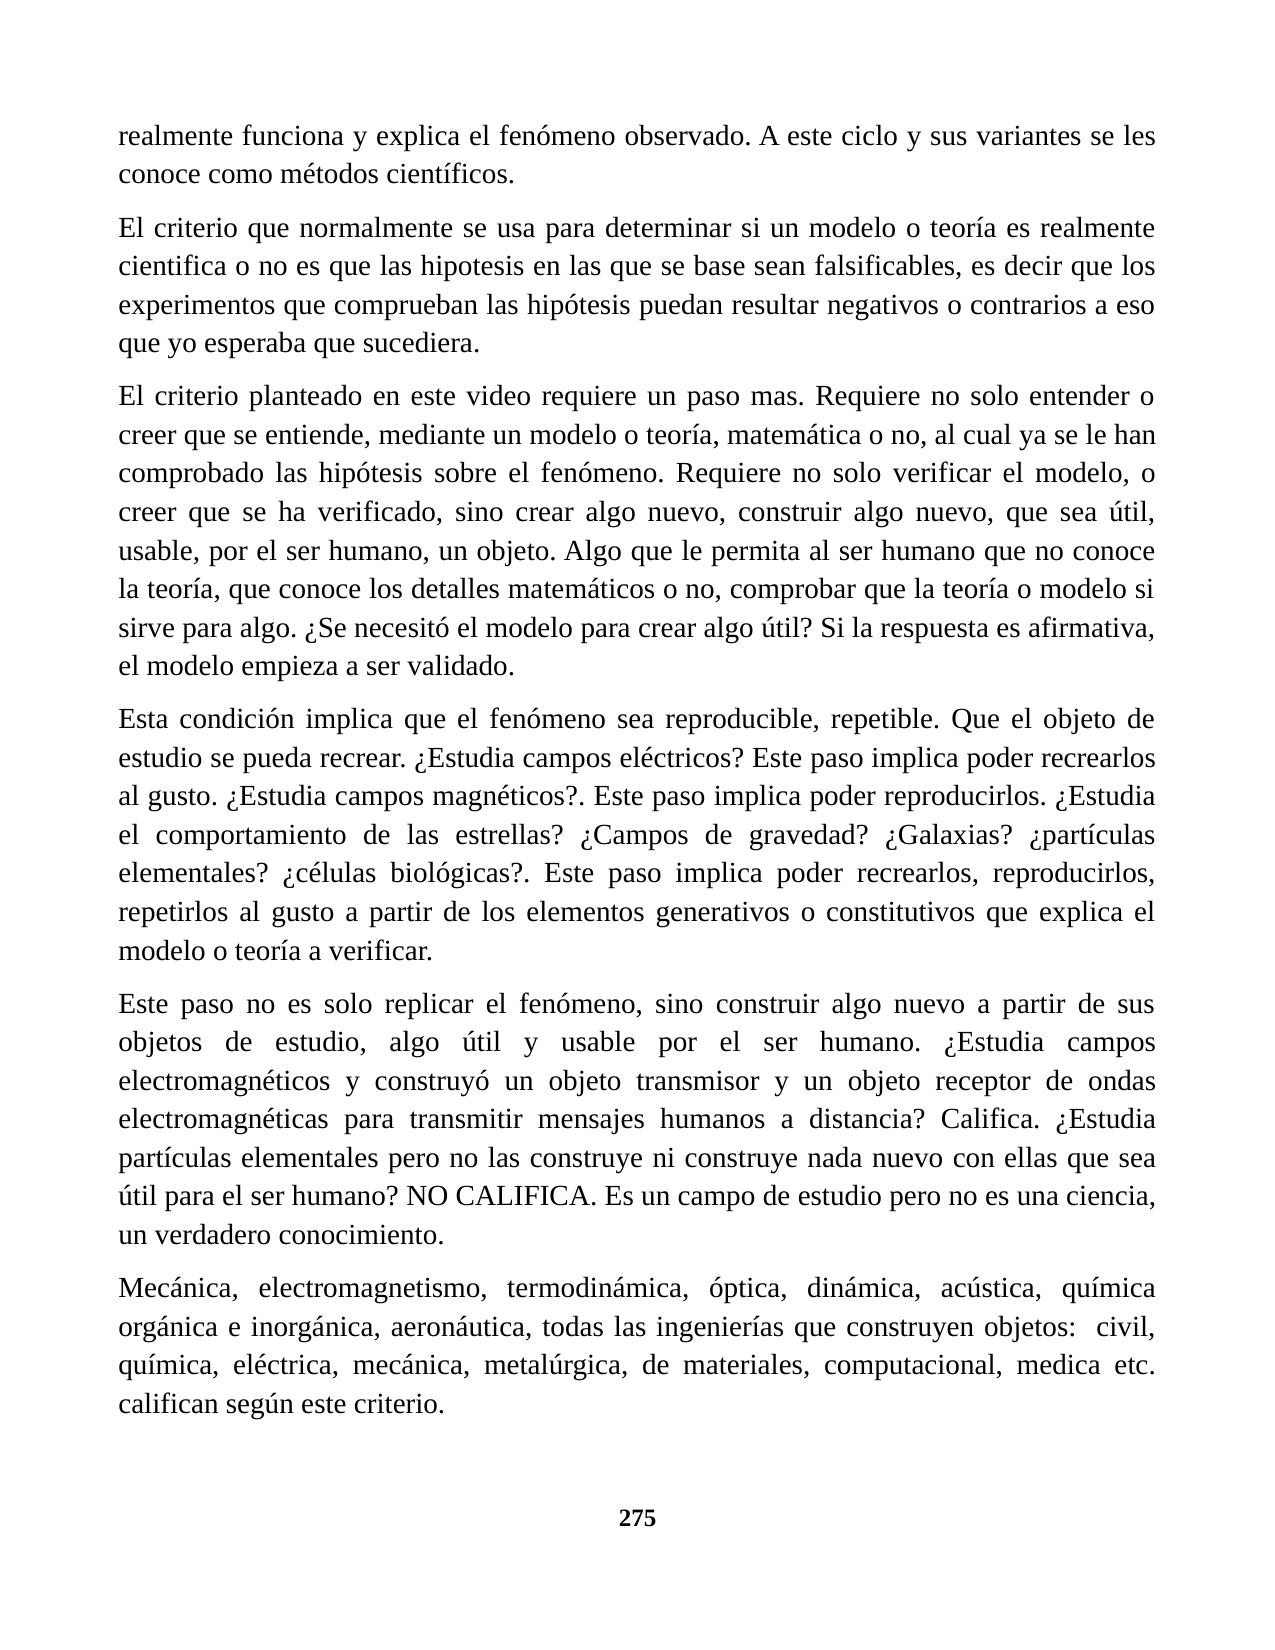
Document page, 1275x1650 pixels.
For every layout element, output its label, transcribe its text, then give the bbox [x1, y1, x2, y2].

text El criterio que normalmente se usa para determinar si un modelo o teoría es realmente cientifica o no es que las hipotesis en las que se base sean falsificables, es decir que los experimentos que comprueban las hipótesis puedan resultar negativos o contrarios a eso que yo esperaba que sucediera. [118, 210, 1157, 359]
text Esta condición implica que el fenómeno sea reproducible, repetible. Que el objeto de estudio se pueda recrear. ¿Estudia campos eléctricos? Este paso implica poder recrearlos al gusto. ¿Estudia campos magnéticos?. Este paso implica poder reproducirlos. ¿Estudia el comportamiento de las estrellas? ¿Campos de gravedad? ¿Galaxias? ¿partículas elementales? ¿células biológicas?. Este paso implica poder recrearlos, reproducirlos, repetirlos al gusto a partir de los elementos generativos o constitutivos que explica el modelo o teoría a verificar. [118, 701, 1157, 966]
text realmente funciona y explica el fenómeno observado. A este ciclo y sus variantes se les conoce como métodos científicos. [118, 118, 1157, 190]
text Mecánica, electromagnetismo, termodinámica, óptica, dinámica, acústica, química orgánica e inorgánica, aeronáutica, todas las ingenierías que construyen objetos: civil, química, eléctrica, mecánica, metalúrgica, de materiales, computacional, medica etc. califican según este criterio. [118, 1270, 1157, 1419]
text El criterio planteado en este video requiere un paso mas. Requiere no solo entender o creer que se entiende, mediante un modelo o teoría, matemática o no, al cual ya se le han comprobado las hipótesis sobre el fenómeno. Requiere no solo verificar el modelo, o creer que se ha verificado, sino crear algo nuevo, construir algo nuevo, que sea útil, usable, por el ser humano, un objeto. Algo que le permita al ser humano que no conoce la teoría, que conoce los detalles matemáticos o no, comprobar que la teoría o modelo si sirve para algo. ¿Se necesitó el modelo para crear algo útil? Si la respuesta es afirmativa, el modelo empieza a ser validado. [118, 378, 1157, 682]
text Este paso no es solo replicar el fenómeno, sino construir algo nuevo a partir de sus objetos de estudio, algo útil y usable por el ser humano. ¿Estudia campos electromagnéticos y construyó un objeto transmisor y un objeto receptor de ondas electromagnéticas para transmitir mensajes humanos a distancia? Califica. ¿Estudia partículas elementales pero no las construye ni construye nada nuevo con ellas que sea útil para el ser humano? NO CALIFICA. Es un campo de estudio pero no es una ciencia, un verdadero conocimiento. [118, 986, 1157, 1251]
